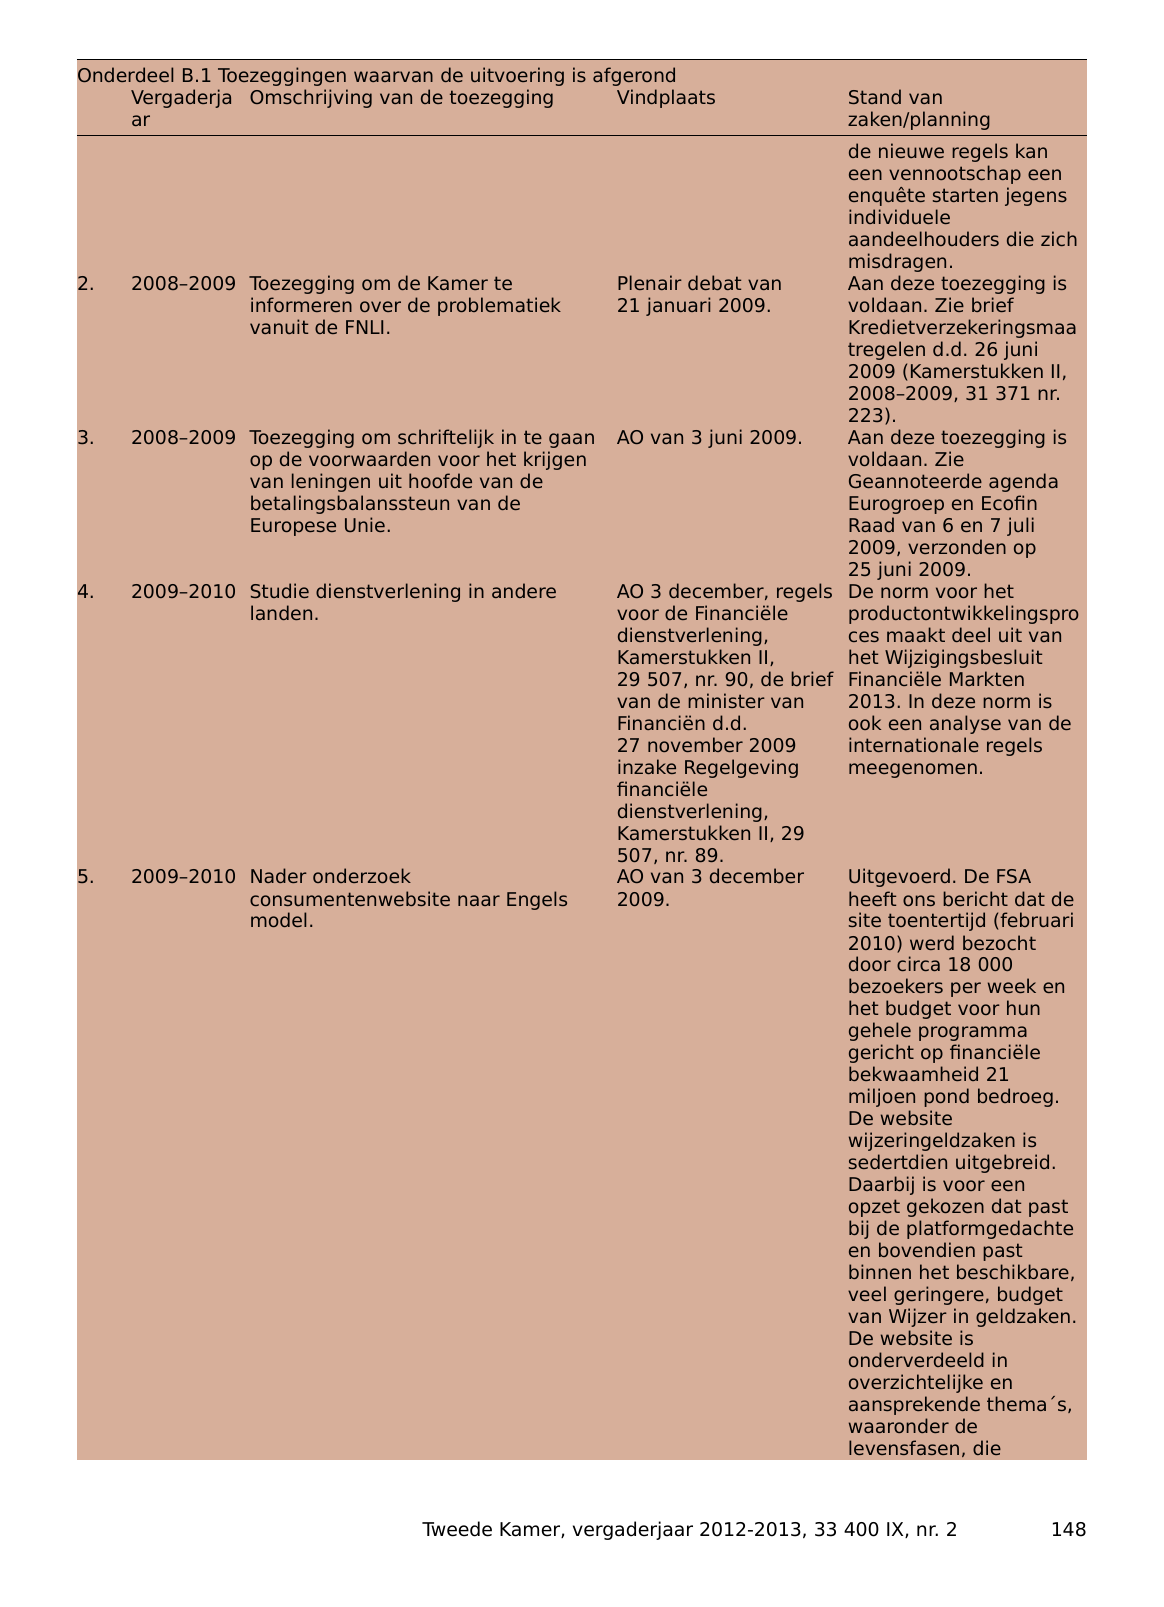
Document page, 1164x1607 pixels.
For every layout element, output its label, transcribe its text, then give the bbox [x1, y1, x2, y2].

table_cell Vindplaats [611, 87, 842, 135]
table_cell Plenair debat van 21 januari 2009. [611, 273, 842, 427]
table_cell 2. [77, 273, 125, 427]
table_cell Aan deze toezegging is voldaan. Zie brief Kredietverzekeringsmaatregelen d.d. 26 juni 2009 (Kamerstukken II, 2008–2009, 31 371 nr. 223). [842, 273, 1087, 427]
table_cell Nader onderzoek consumentenwebsite naar Engels model. [243, 866, 611, 1460]
table_cell [125, 136, 243, 273]
table_cell Studie dienstverlening in andere landen. [243, 581, 611, 866]
table_cell [77, 136, 125, 273]
table_cell [77, 87, 125, 135]
table_cell 2008–2009 [125, 273, 243, 427]
table_header Onderdeel B.1 Toezeggingen waarvan de uitvoering is afgerond [77, 60, 1087, 87]
table_cell De norm voor het productontwikkelingsproces maakt deel uit van het Wijzigingsbesluit Financiële Markten 2013. In deze norm is ook een analyse van de internationale regels meegenomen. [842, 581, 1087, 866]
table_cell [243, 136, 611, 273]
table_cell Aan deze toezegging is voldaan. Zie Geannoteerde agenda Eurogroep en Ecofin Raad van 6 en 7 juli 2009, verzonden op 25 juni 2009. [842, 427, 1087, 581]
table_cell AO van 3 juni 2009. [611, 427, 842, 581]
table_cell 2009–2010 [125, 866, 243, 1460]
table_cell Uitgevoerd. De FSA heeft ons bericht dat de site toentertijd (februari 2010) werd bezocht door circa 18 000 bezoekers per week en het budget voor hun gehele programma gericht op financiële bekwaamheid 21 miljoen pond bedroeg. De website wijzeringeldzaken is sedertdien uitgebreid. Daarbij is voor een opzet gekozen dat past bij de platformgedachte en bovendien past binnen het beschikbare, veel geringere, budget van Wijzer in geldzaken. De website is onderverdeeld in overzichtelijke en aansprekende thema´s, waaronder de levensfasen, die [842, 866, 1087, 1460]
table_cell 2009–2010 [125, 581, 243, 866]
table_cell 2008–2009 [125, 427, 243, 581]
table_cell Omschrijving van de toezegging [243, 87, 611, 135]
table_cell 3. [77, 427, 125, 581]
table_cell AO 3 december, regels voor de Financiële dienstverlening, Kamerstukken II, 29 507, nr. 90, de brief van de minister van Financiën d.d. 27 november 2009 inzake Regelgeving financiële dienstverlening, Kamerstukken II, 29 507, nr. 89. [611, 581, 842, 866]
table_cell AO van 3 december 2009. [611, 866, 842, 1460]
table_cell Toezegging om de Kamer te informeren over de problematiek vanuit de FNLI. [243, 273, 611, 427]
table_cell Toezegging om schriftelijk in te gaan op de voorwaarden voor het krijgen van leningen uit hoofde van de betalingsbalanssteun van de Europese Unie. [243, 427, 611, 581]
table_cell Stand van zaken/planning [842, 87, 1087, 135]
table_cell Vergaderjaar [125, 87, 243, 135]
table_cell de nieuwe regels kan een vennootschap een enquête starten jegens individuele aandeelhouders die zich misdragen. [842, 136, 1087, 273]
table_cell 5. [77, 866, 125, 1460]
table_cell [611, 136, 842, 273]
table_cell 4. [77, 581, 125, 866]
